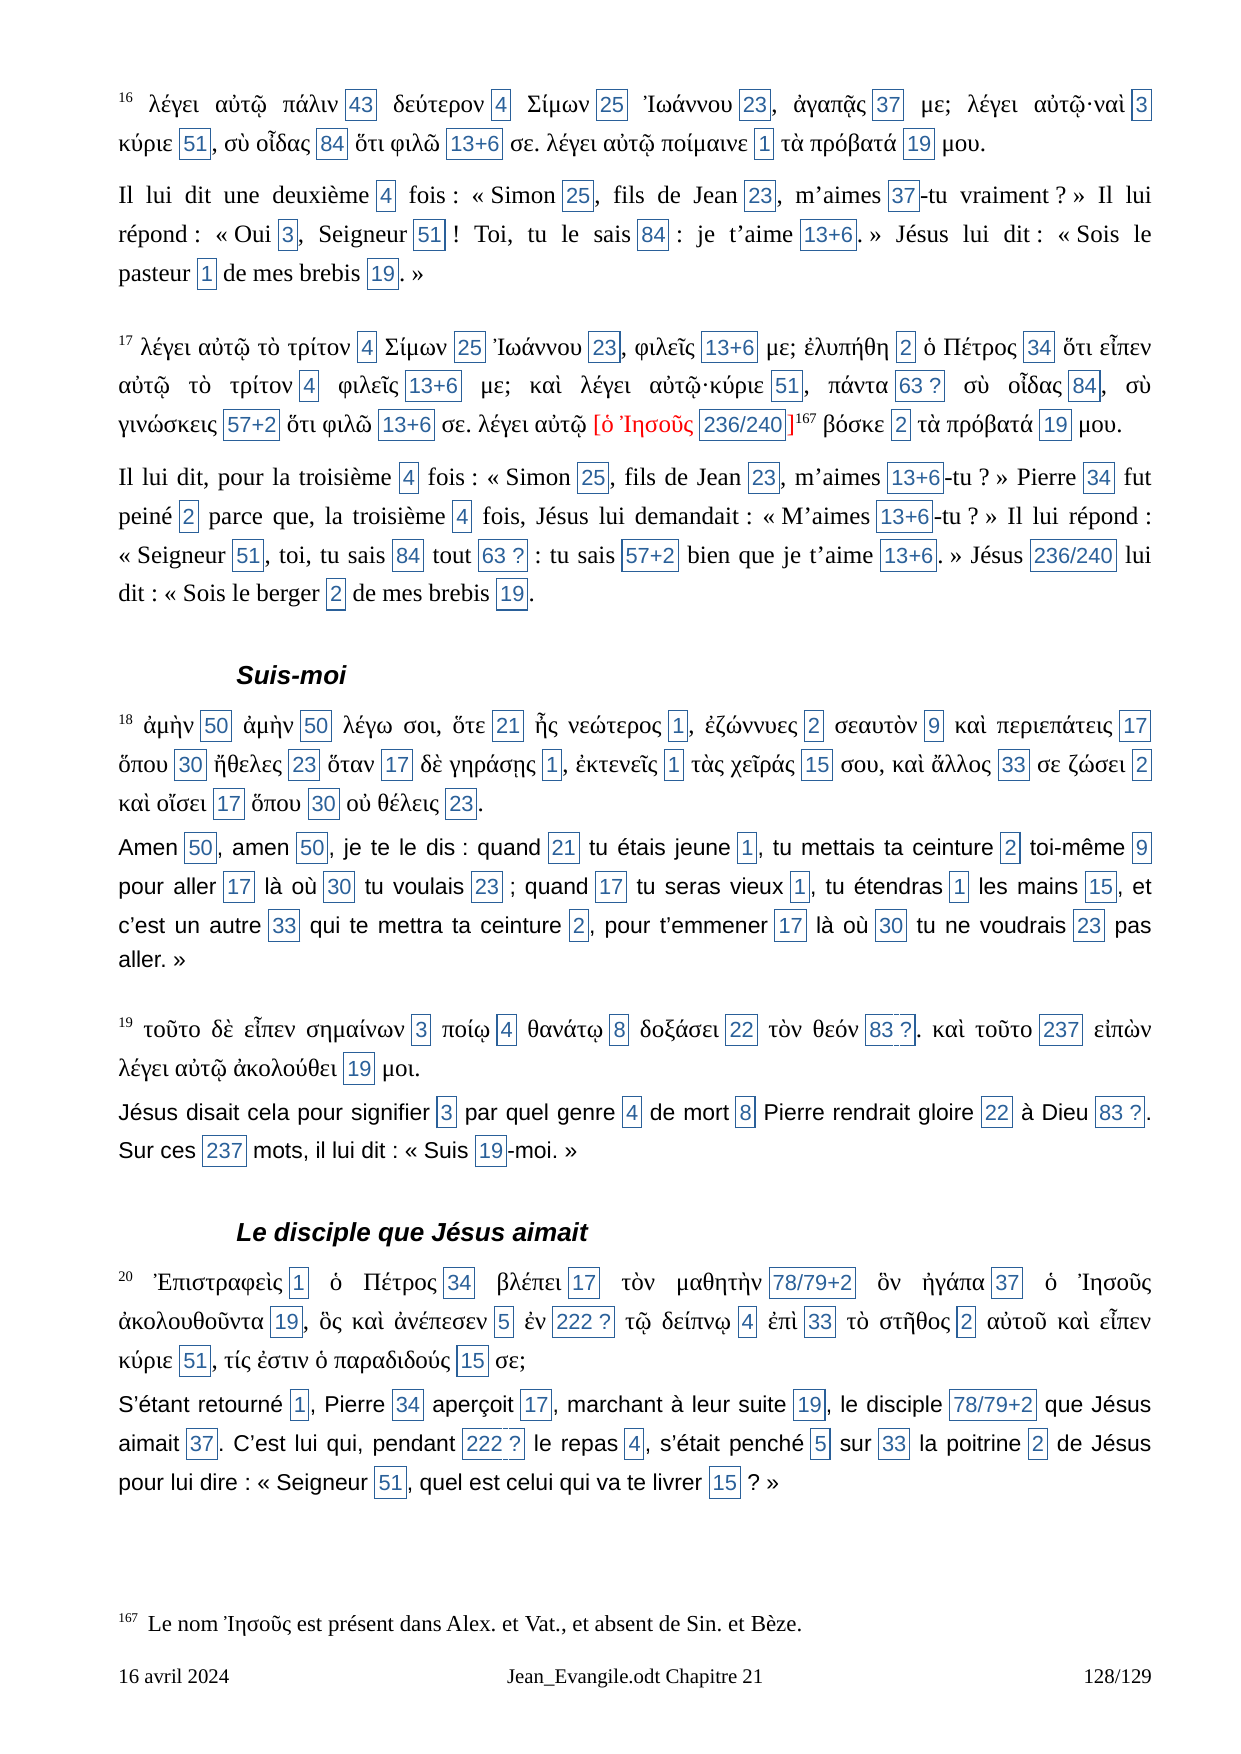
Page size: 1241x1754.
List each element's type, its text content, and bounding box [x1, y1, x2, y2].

text Il lui dit, pour la troisième 4 fois : « Simon 25, fils de Jean 23, m’aimes 13+6-tu ? » Pierre 34 fut peiné 2 parce que, la troisième 4 fois, Jésus lui demandait : « M’aimes 13+6-tu ? » Il lui répond : « Seigneur 51, toi, tu sais 84 tout 63 ? : tu sais 57+2 bien que je t’aime 13+6. » Jésus 236/240 lui dit : « Sois le berger 2 de mes brebis 19. [118, 462, 1152, 611]
subtitle Suis-moi [236, 661, 1152, 689]
text Le nom Ἰησοῦς est présent dans Alex. et Vat., et absent de Sin. et Bèze. [118, 1611, 1152, 1636]
text Jésus disait cela pour signifier 3 par quel genre 4 de mort 8 Pierre rendrait gloire 22 à Dieu 83 ?. Sur ces 237 mots, il lui dit : « Suis 19-moi. » [118, 1096, 1152, 1167]
text 16 λέγει αὐτῷ πάλιν 43 δεύτερον 4 Σίμων 25 Ἰωάννου 23, ἀγαπᾷς 37 με; λέγει αὐτῷ·ναὶ 3 κύριε 51, σὺ οἶδας 84 ὅτι φιλῶ 13+6 σε. λέγει αὐτῷ ποίμαινε 1 τὰ πρόβατά 19 μου. [118, 88, 1152, 160]
text 17 λέγει αὐτῷ τὸ τρίτον 4 Σίμων 25 Ἰωάννου 23, φιλεῖς 13+6 με; ἐλυπήθη 2 ὁ Πέτρος 34 ὅτι εἶπεν αὐτῷ τὸ τρίτον 4 φιλεῖς 13+6 με; καὶ λέγει αὐτῷ·κύριε 51, πάντα 63 ? σὺ οἶδας 84, σὺ γινώσκεις 57+2 ὅτι φιλῶ 13+6 σε. λέγει αὐτῷ [ὁ Ἰησοῦς 236/240] βόσκε 2 τὰ πρόβατά 19 μου. [118, 331, 1152, 441]
text S’étant retourné 1, Pierre 34 aperçoit 17, marchant à leur suite 19, le disciple 78/79+2 que Jésus aimait 37. C’est lui qui, pendant 222 ? le repas 4, s’était penché 5 sur 33 la poitrine 2 de Jésus pour lui dire : « Seigneur 51, quel est celui qui va te livrer 15 ? » [118, 1388, 1152, 1499]
text Il lui dit une deuxième 4 fois : « Simon 25, fils de Jean 23, m’aimes 37-tu vraiment ? » Il lui répond : « Oui 3, Seigneur 51 ! Toi, tu le sais 84 : je t’aime 13+6. » Jésus lui dit : « Sois le pasteur 1 de mes brebis 19. » [118, 180, 1152, 290]
text 19 τοῦτο δὲ εἶπεν σημαίνων 3 ποίῳ 4 θανάτῳ 8 δοξάσει 22 τὸν θεόν 83 ?. καὶ τοῦτο 237 εἰπὼν λέγει αὐτῷ ἀκολούθει 19 μοι. [118, 1013, 1152, 1085]
subtitle Le disciple que Jésus aimait [236, 1217, 1152, 1246]
text 20 Ἐπιστραφεὶς 1 ὁ Πέτρος 34 βλέπει 17 τὸν μαθητὴν 78/79+2 ὃν ἠγάπα 37 ὁ Ἰησοῦς ἀκολουθοῦντα 19, ὃς καὶ ἀνέπεσεν 5 ἐν 222 ? τῷ δείπνῳ 4 ἐπὶ 33 τὸ στῆθος 2 αὐτοῦ καὶ εἶπεν κύριε 51, τίς ἐστιν ὁ παραδιδούς 15 σε; [118, 1267, 1152, 1377]
text Amen 50, amen 50, je te le dis : quand 21 tu étais jeune 1, tu mettais ta ceinture 2 toi-même 9 pour aller 17 là où 30 tu voulais 23 ; quand 17 tu seras vieux 1, tu étendras 1 les mains 15, et c’est un autre 33 qui te mettra ta ceinture 2, pour t’emmener 17 là où 30 tu ne voudrais 23 pas aller. » [118, 832, 1152, 972]
text 18 ἀμὴν 50 ἀμὴν 50 λέγω σοι, ὅτε 21 ἦς νεώτερος 1, ἐζώννυες 2 σεαυτὸν 9 καὶ περιεπάτεις 17 ὅπου 30 ἤθελες 23 ὅταν 17 δὲ γηράσῃς 1, ἐκτενεῖς 1 τὰς χεῖράς 15 σου, καὶ ἄλλος 33 σε ζώσει 2 καὶ οἴσει 17 ὅπου 30 οὐ θέλεις 23. [118, 710, 1152, 820]
